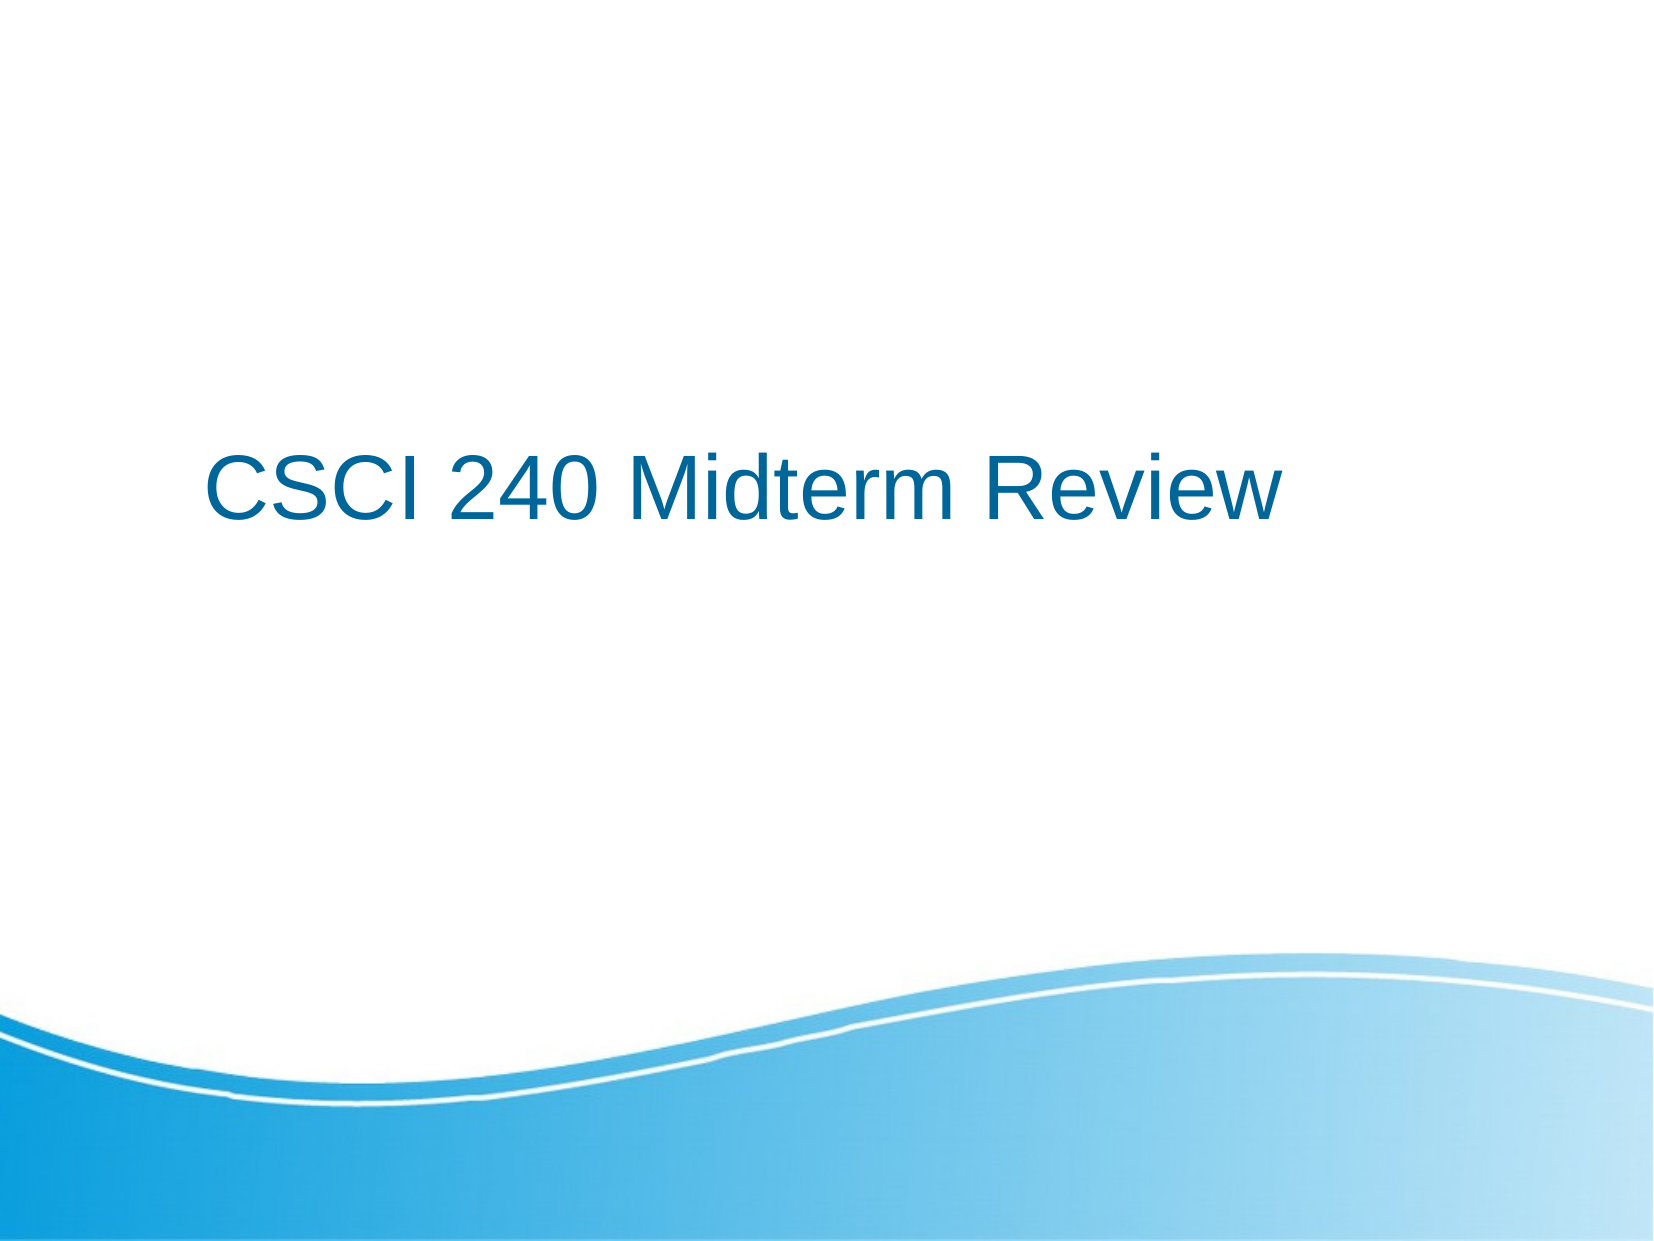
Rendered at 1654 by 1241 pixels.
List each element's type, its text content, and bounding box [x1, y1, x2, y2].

picture [0, 952, 1654, 1241]
picture [85, 1053, 95, 1059]
title CSCI 240 Midterm Review [0, 384, 1489, 592]
